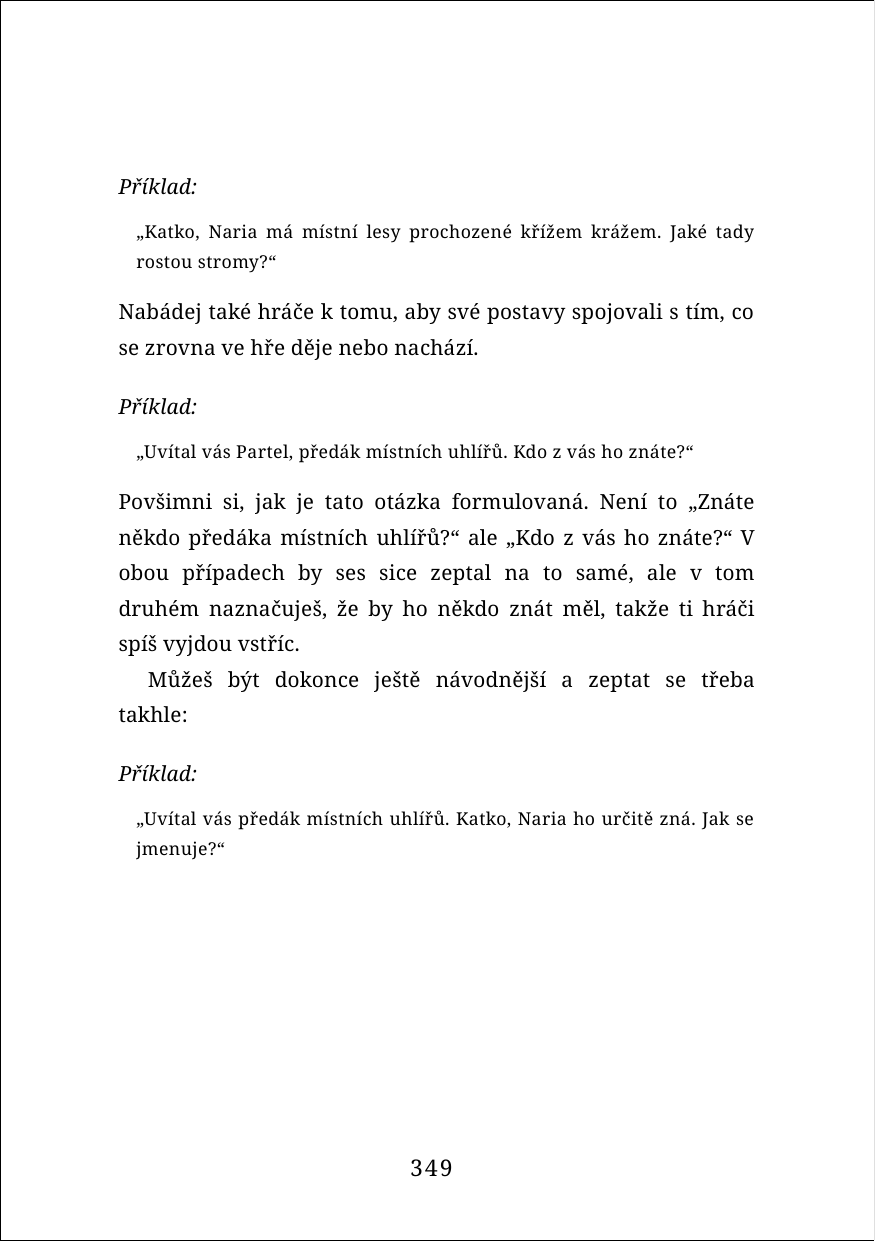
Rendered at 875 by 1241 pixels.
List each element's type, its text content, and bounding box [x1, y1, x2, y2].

text Příklad: [118, 392, 756, 420]
text Nabádej také hráče k tomu, aby své postavy spojovali s tím, co se zrovna ve hře děje nebo nachází. [118, 297, 756, 361]
text „Uvítal vás Partel, předák místních uhlířů. Kdo z vás ho znáte?“ [136, 439, 756, 463]
text „Katko, Naria má místní lesy prochozené křížem krážem. Jaké tady rostou stromy?“ [136, 219, 756, 273]
text Příklad: [118, 172, 756, 200]
text „Uvítal vás předák místních uhlířů. Katko, Naria ho určitě zná. Jak se jmenuje?“ [136, 807, 756, 861]
text Příklad: [118, 759, 756, 788]
text Povšimni si, jak je tato otázka formulovaná. Není to „Znáte někdo předáka místních uhlířů?“ ale „Kdo z vás ho znáte?“ V obou případech by ses sice zeptal na to samé, ale v tom druhém naznačuješ, že by ho někdo znát měl, takže ti hráči spíš vyjdou vstříc. Můžeš být dokonce ještě návodnější a zeptat se třeba takhle: [118, 487, 756, 729]
